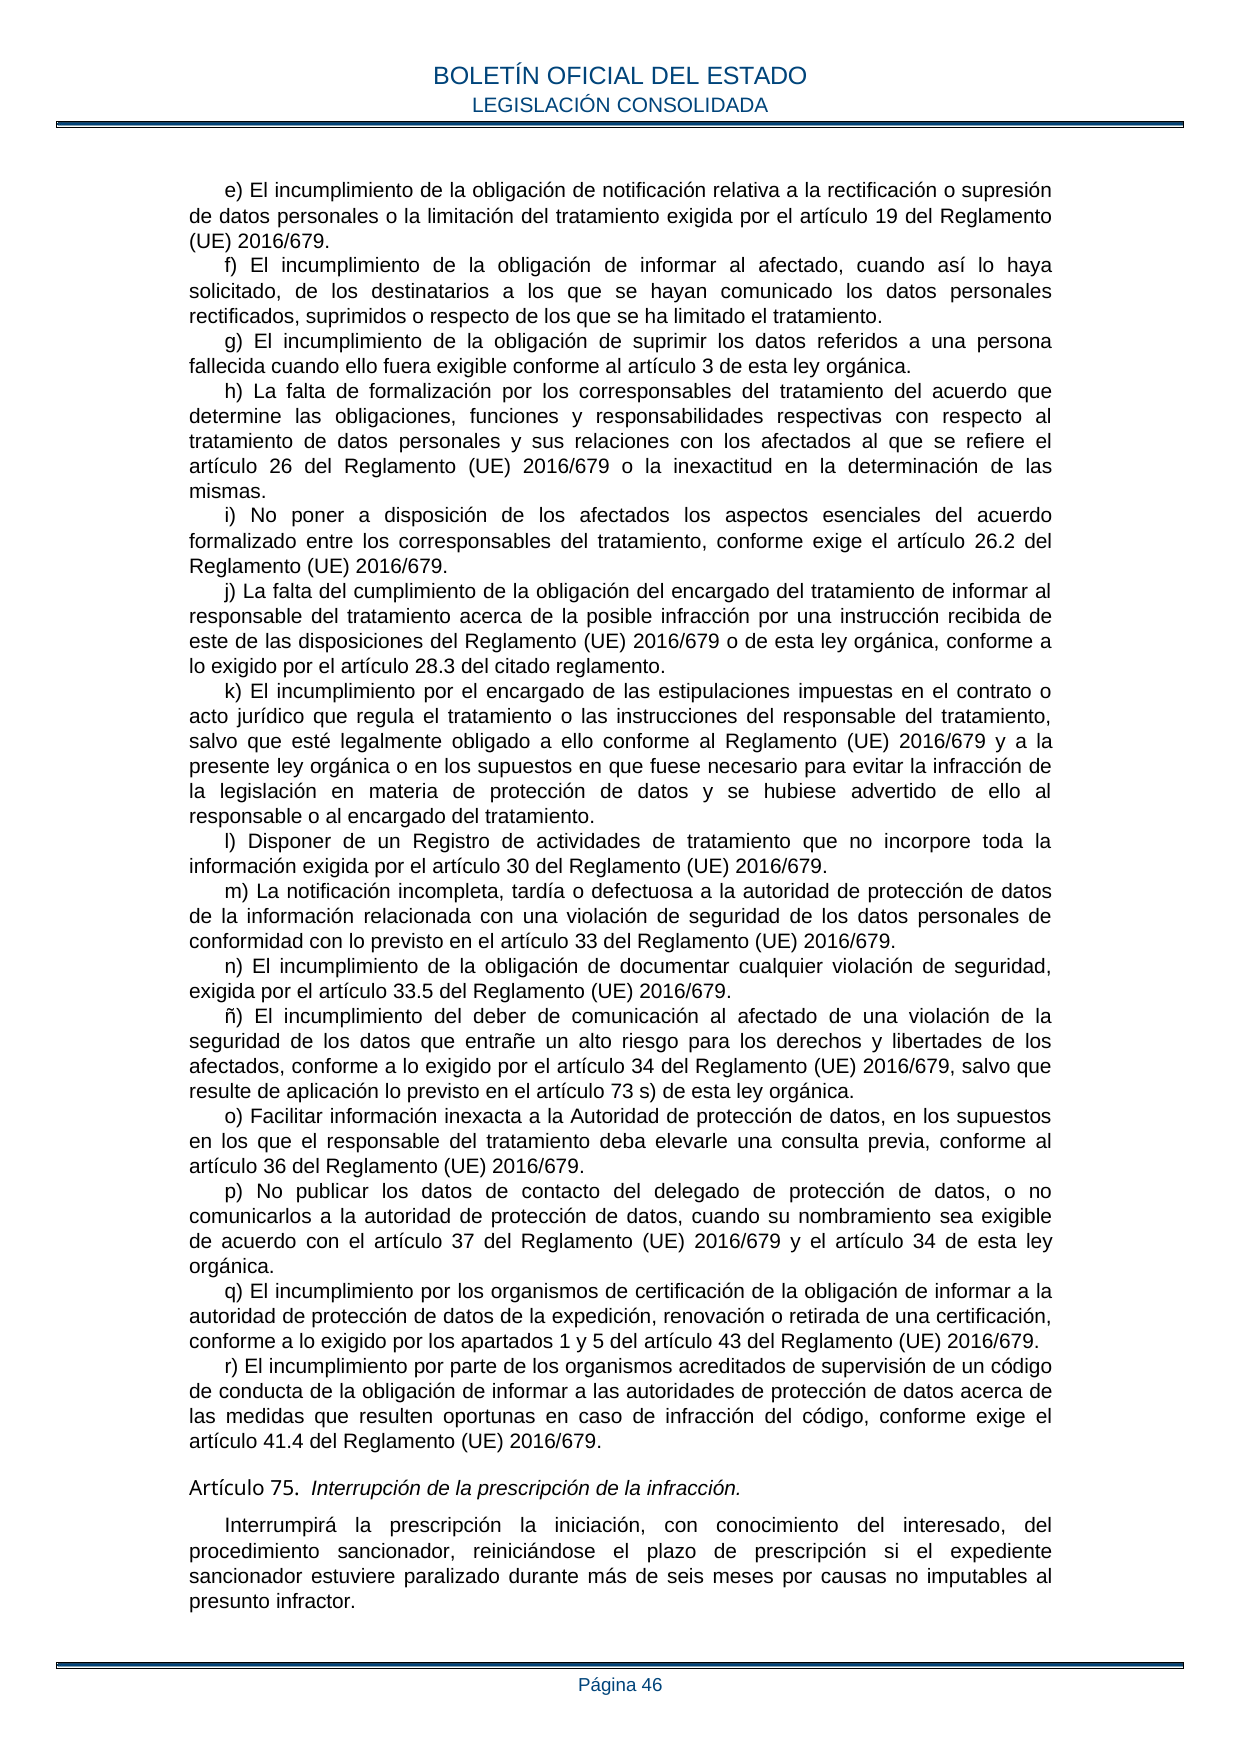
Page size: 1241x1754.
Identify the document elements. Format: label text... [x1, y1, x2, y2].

text resulte de aplicación lo previsto en el artículo 73 s) de esta ley orgánica. [189, 1078, 1076, 1103]
text responsable o al encargado del tratamiento. [189, 803, 1076, 828]
text en los que el responsable del tratamiento deba elevarle una consulta previa, conforme al [189, 1128, 1076, 1153]
text procedimiento sancionador, reiniciándose el plazo de prescripción si el expediente [189, 1538, 1076, 1563]
text Artículo 75. Interrupción de la prescripción de la infracción. [189, 1472, 770, 1502]
text f) El incumplimiento de la obligación de informar al afectado, cuando así lo haya [224, 248, 1076, 278]
text determine las obligaciones, funciones y responsabilidades respectivas con respecto al [189, 403, 1076, 428]
text (UE) 2016/679. [189, 228, 1076, 253]
text salvo que esté legalmente obligado a ello conforme al Reglamento (UE) 2016/679 y a la [189, 728, 1076, 753]
text de conducta de la obligación de informar a las autoridades de protección de datos acerca de [189, 1378, 1076, 1403]
text fallecida cuando ello fuera exigible conforme al artículo 3 de esta ley orgánica. [189, 353, 1076, 378]
text lo exigido por el artículo 28.3 del citado reglamento. [189, 653, 1076, 678]
text de datos personales o la limitación del tratamiento exigida por el artículo 19 del Reglamento [189, 203, 1076, 228]
text afectados, conforme a lo exigido por el artículo 34 del Reglamento (UE) 2016/679, salvo que [189, 1053, 1076, 1078]
text r) El incumplimiento por parte de los organismos acreditados de supervisión de un código [224, 1353, 1076, 1378]
text mismas. [189, 478, 1076, 503]
text rectificados, suprimidos o respecto de los que se ha limitado el tratamiento. [189, 303, 1076, 328]
text Interrumpirá la prescripción la iniciación, con conocimiento del interesado, del [224, 1509, 1076, 1538]
text orgánica. [189, 1253, 1076, 1278]
text o) Facilitar información inexacta a la Autoridad de protección de datos, en los supuestos [224, 1103, 1076, 1128]
text información exigida por el artículo 30 del Reglamento (UE) 2016/679. [189, 853, 1076, 878]
text sancionador estuviere paralizado durante más de seis meses por causas no imputables al [189, 1563, 1076, 1588]
text tratamiento de datos personales y sus relaciones con los afectados al que se refiere el [189, 428, 1076, 453]
text e) El incumplimiento de la obligación de notificación relativa a la rectificación o supresión [224, 173, 1076, 203]
text p) No publicar los datos de contacto del delegado de protección de datos, o no [224, 1178, 1076, 1203]
text responsable del tratamiento acerca de la posible infracción por una instrucción recibida de [189, 603, 1076, 628]
text n) El incumplimiento de la obligación de documentar cualquier violación de seguridad, [224, 953, 1076, 978]
text BOLETÍN OFICIAL DEL ESTADO [433, 56, 832, 92]
text i) No poner a disposición de los afectados los aspectos esenciales del acuerdo [224, 498, 1076, 528]
text LEGISLACIÓN CONSOLIDADA [472, 89, 793, 118]
text de la información relacionada con una violación de seguridad de los datos personales de [189, 903, 1076, 928]
text de acuerdo con el artículo 37 del Reglamento (UE) 2016/679 y el artículo 34 de esta ley [189, 1228, 1076, 1253]
text las medidas que resulten oportunas en caso de infracción del código, conforme exige el [189, 1403, 1076, 1428]
text g) El incumplimiento de la obligación de suprimir los datos referidos a una persona [224, 328, 1076, 353]
text solicitado, de los destinatarios a los que se hayan comunicado los datos personales [189, 278, 1076, 303]
text Reglamento (UE) 2016/679. [189, 553, 1076, 578]
text formalizado entre los corresponsables del tratamiento, conforme exige el artículo 26.2 del [189, 528, 1076, 553]
text q) El incumplimiento por los organismos de certificación de la obligación de informar a la [224, 1278, 1076, 1303]
text comunicarlos a la autoridad de protección de datos, cuando su nombramiento sea exigible [189, 1203, 1076, 1228]
picture [57, 1663, 1183, 1668]
text Página 46 [578, 1670, 687, 1697]
text conformidad con lo previsto en el artículo 33 del Reglamento (UE) 2016/679. [189, 928, 1076, 953]
text conforme a lo exigido por los apartados 1 y 5 del artículo 43 del Reglamento (UE) 2016/679. [189, 1328, 1076, 1353]
text autoridad de protección de datos de la expedición, renovación o retirada de una certificación, [189, 1303, 1076, 1328]
text ñ) El incumplimiento del deber de comunicación al afectado de una violación de la [224, 1003, 1076, 1028]
text artículo 36 del Reglamento (UE) 2016/679. [189, 1153, 1076, 1178]
text k) El incumplimiento por el encargado de las estipulaciones impuestas en el contrato o [224, 678, 1076, 703]
text acto jurídico que regula el tratamiento o las instrucciones del responsable del tratamiento, [189, 703, 1076, 728]
text h) La falta de formalización por los corresponsables del tratamiento del acuerdo que [224, 378, 1076, 403]
text exigida por el artículo 33.5 del Reglamento (UE) 2016/679. [189, 978, 1076, 1003]
text artículo 41.4 del Reglamento (UE) 2016/679. [189, 1428, 1076, 1453]
text l) Disponer de un Registro de actividades de tratamiento que no incorpore toda la [224, 828, 1076, 853]
text presente ley orgánica o en los supuestos en que fuese necesario para evitar la infracción de [189, 753, 1076, 778]
text j) La falta del cumplimiento de la obligación del encargado del tratamiento de informar al [224, 578, 1076, 603]
text artículo 26 del Reglamento (UE) 2016/679 o la inexactitud en la determinación de las [189, 453, 1076, 478]
text este de las disposiciones del Reglamento (UE) 2016/679 o de esta ley orgánica, conforme a [189, 628, 1076, 653]
text m) La notificación incompleta, tardía o defectuosa a la autoridad de protección de datos [224, 878, 1076, 903]
text seguridad de los datos que entrañe un alto riesgo para los derechos y libertades de los [189, 1028, 1076, 1053]
text presunto infractor. [189, 1588, 1076, 1613]
text la legislación en materia de protección de datos y se hubiese advertido de ello al [189, 778, 1076, 803]
picture [57, 122, 1183, 127]
